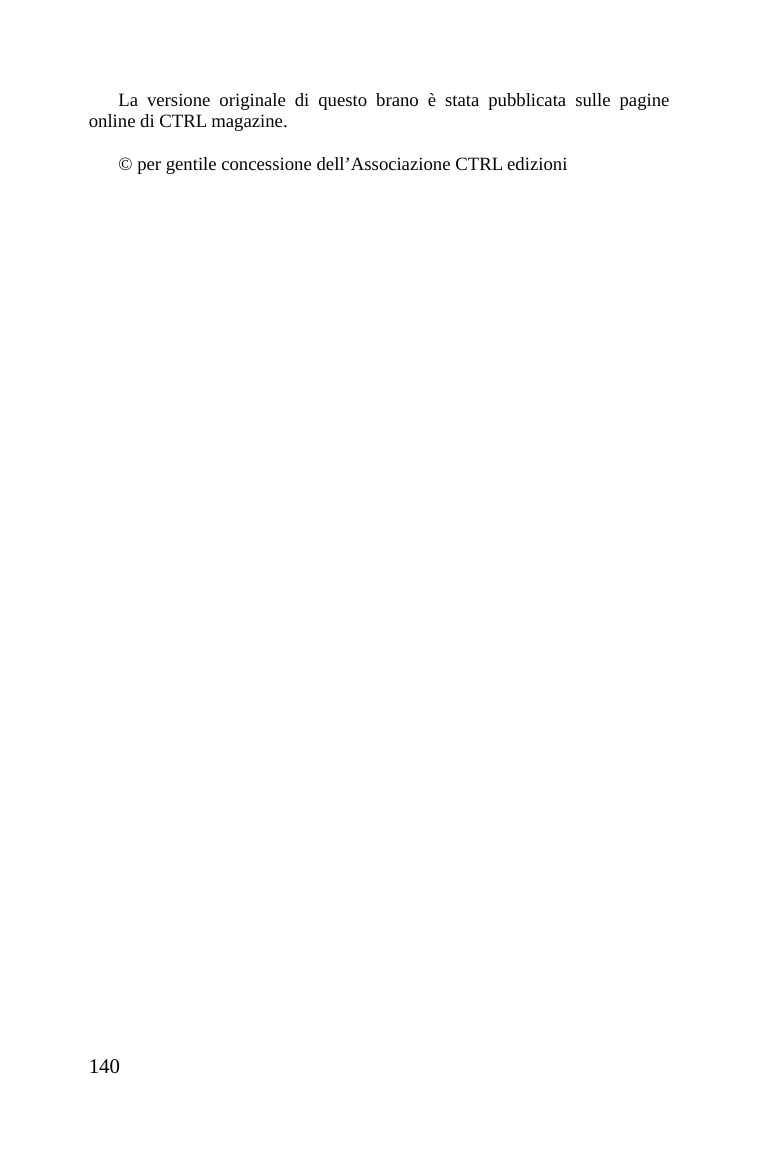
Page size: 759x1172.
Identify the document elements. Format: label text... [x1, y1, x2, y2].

text La versione originale di questo brano è stata pubblicata sulle pagine online di CTRL magazine. [88, 88, 670, 132]
text © per gentile concessione dell’Associazione CTRL edizioni [88, 153, 670, 175]
